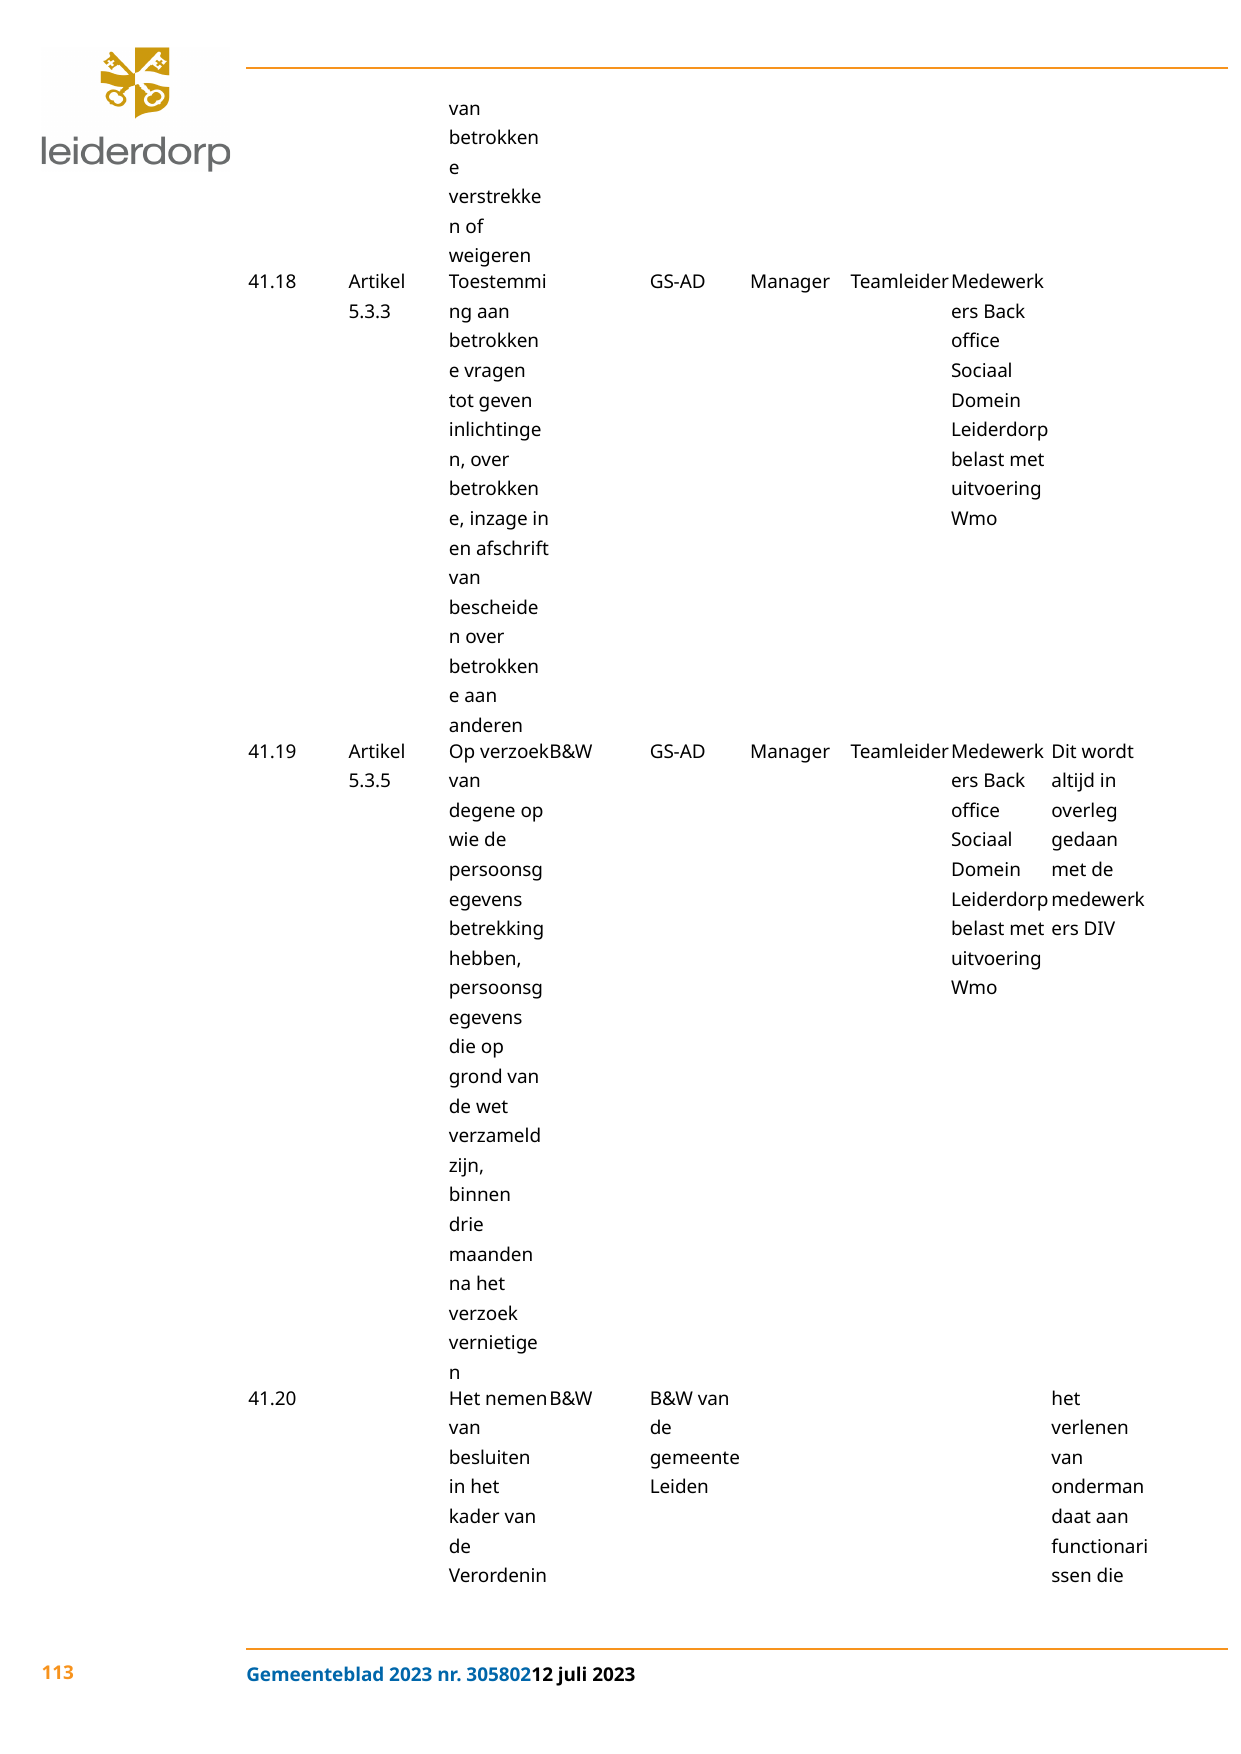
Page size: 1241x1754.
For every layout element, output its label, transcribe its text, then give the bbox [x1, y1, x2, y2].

table_cell [750, 95, 850, 268]
table_cell Medewerkers Back office Sociaal Domein Leiderdorp belast met uitvoering Wmo [951, 269, 1051, 738]
table_cell Medewerkers Back office Sociaal Domein Leiderdorp belast met uitvoering Wmo [951, 738, 1051, 1385]
table_cell van betrokkene verstrekken of weigeren [449, 95, 549, 268]
table_cell Op verzoek van degene op wie de persoonsgegevens betrekking hebben, persoonsgegevens die op grond van de wet verzameld zijn, binnen drie maanden na het verzoek vernietigen [449, 738, 549, 1385]
table_cell [1051, 95, 1152, 268]
table_cell Manager [750, 738, 850, 1385]
table_cell GS-AD [650, 738, 750, 1385]
table_cell [1051, 269, 1152, 738]
table_cell [850, 95, 951, 268]
table_cell [549, 95, 649, 268]
table_cell Dit wordt altijd in overleg gedaan met de medewerkers DIV [1051, 738, 1152, 1385]
table_cell het verlenen van ondermandaat aan functionarissen die [1051, 1385, 1152, 1588]
table_cell [951, 1385, 1051, 1588]
table_cell [348, 1385, 449, 1588]
table_cell Artikel 5.3.5 [348, 738, 449, 1385]
table_cell [850, 1385, 951, 1588]
table_cell [750, 1385, 850, 1588]
table_cell Teamleider [850, 269, 951, 738]
picture [41, 47, 231, 172]
table_cell Toestemming aan betrokkene vragen tot geven inlichtingen, over betrokkene, inzage in en afschrift van bescheiden over betrokkene aan anderen [449, 269, 549, 738]
table_cell 41.18 [248, 269, 348, 738]
table_cell Teamleider [850, 738, 951, 1385]
table_cell 41.19 [248, 738, 348, 1385]
table_cell 41.20 [248, 1385, 348, 1588]
table_cell Het nemen van besluiten in het kader van de Verordenin [449, 1385, 549, 1588]
table_cell [951, 95, 1051, 268]
table_cell Artikel 5.3.3 [348, 269, 449, 738]
table_cell [348, 95, 449, 268]
table_cell [549, 269, 649, 738]
table_cell [248, 95, 348, 268]
table_cell B&W van de gemeente Leiden [650, 1385, 750, 1588]
table_cell [650, 95, 750, 268]
table_cell Manager [750, 269, 850, 738]
table_cell B&W [549, 1385, 649, 1588]
table_cell GS-AD [650, 269, 750, 738]
table_cell B&W [549, 738, 649, 1385]
